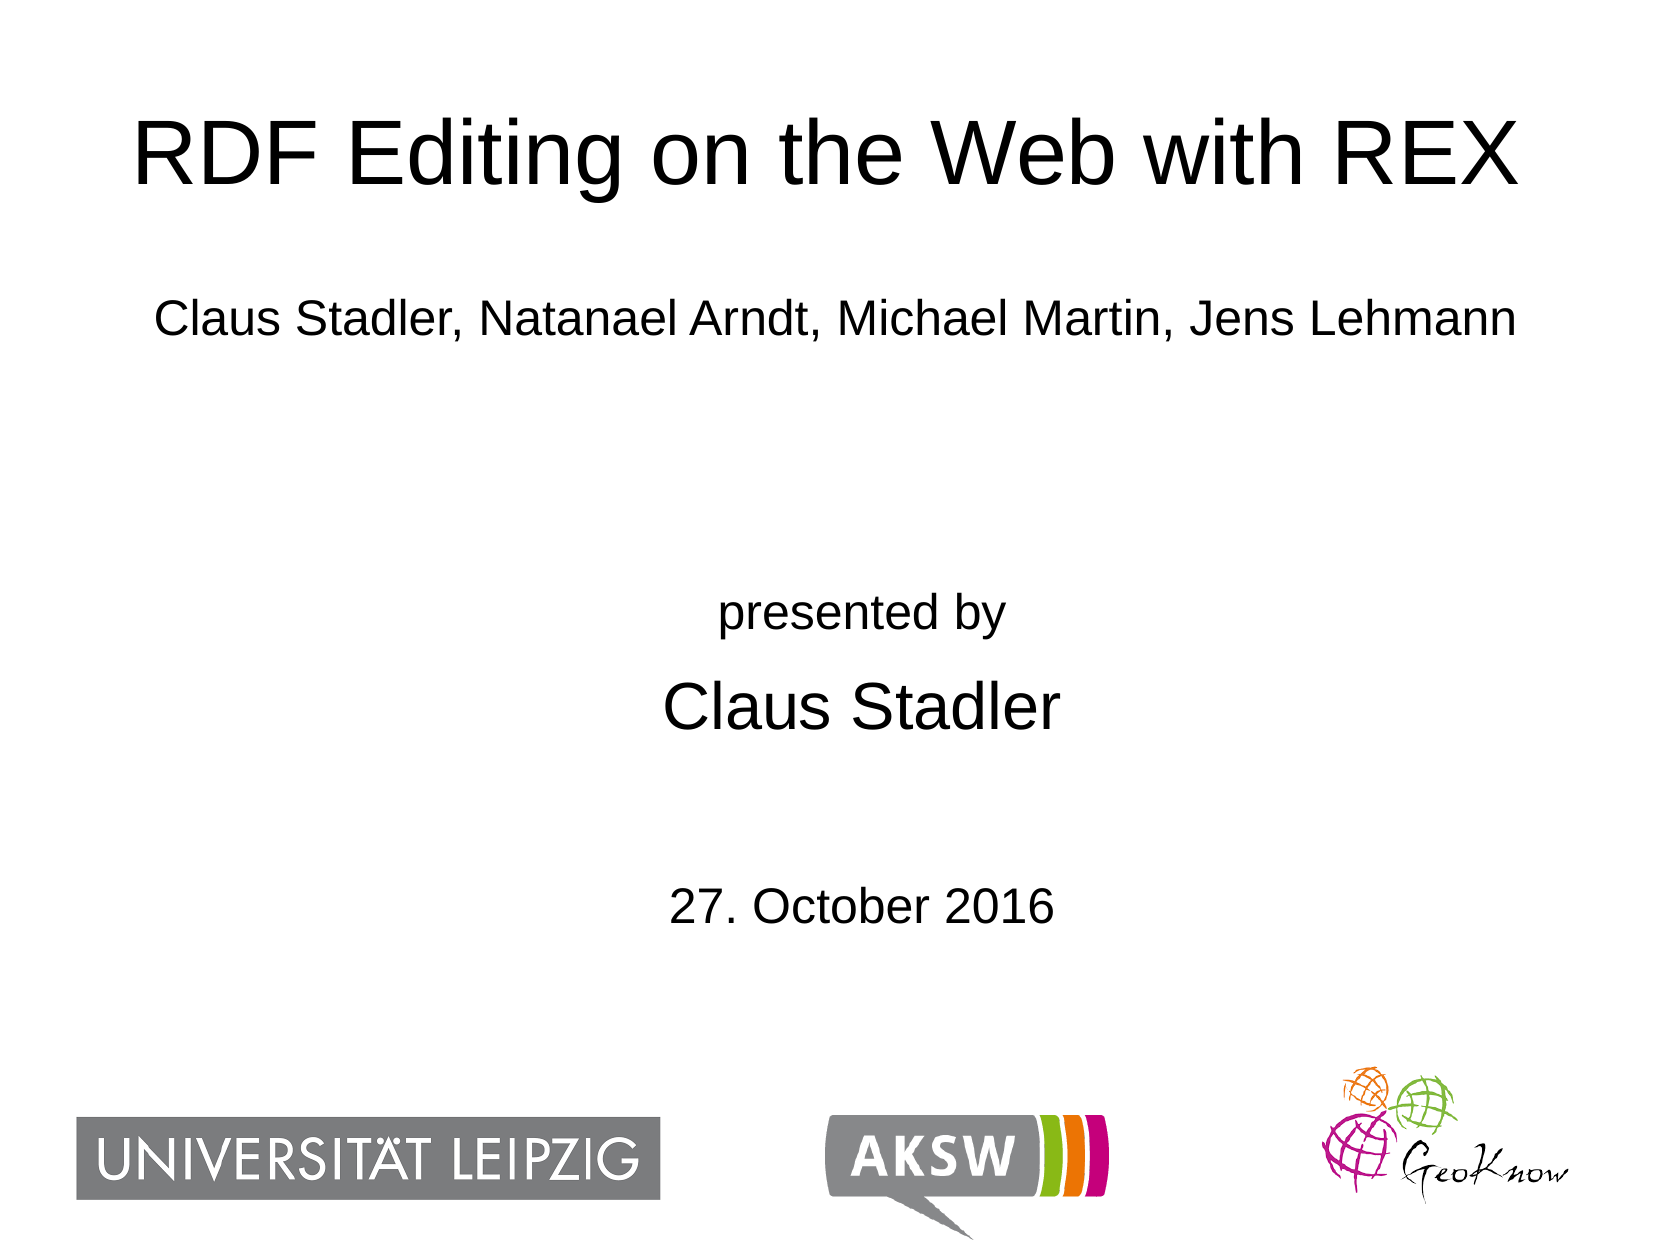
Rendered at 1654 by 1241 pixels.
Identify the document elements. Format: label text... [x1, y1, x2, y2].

list Claus Stadler, Natanael Arndt, Michael Martin, Jens Lehmann presented by Claus Stadler 27. October 2016 [82, 290, 1571, 1010]
title RDF Editing on the Web with REX [82, 49, 1571, 257]
picture [75, 1116, 661, 1201]
picture [825, 1115, 1110, 1241]
picture [1320, 1064, 1569, 1206]
